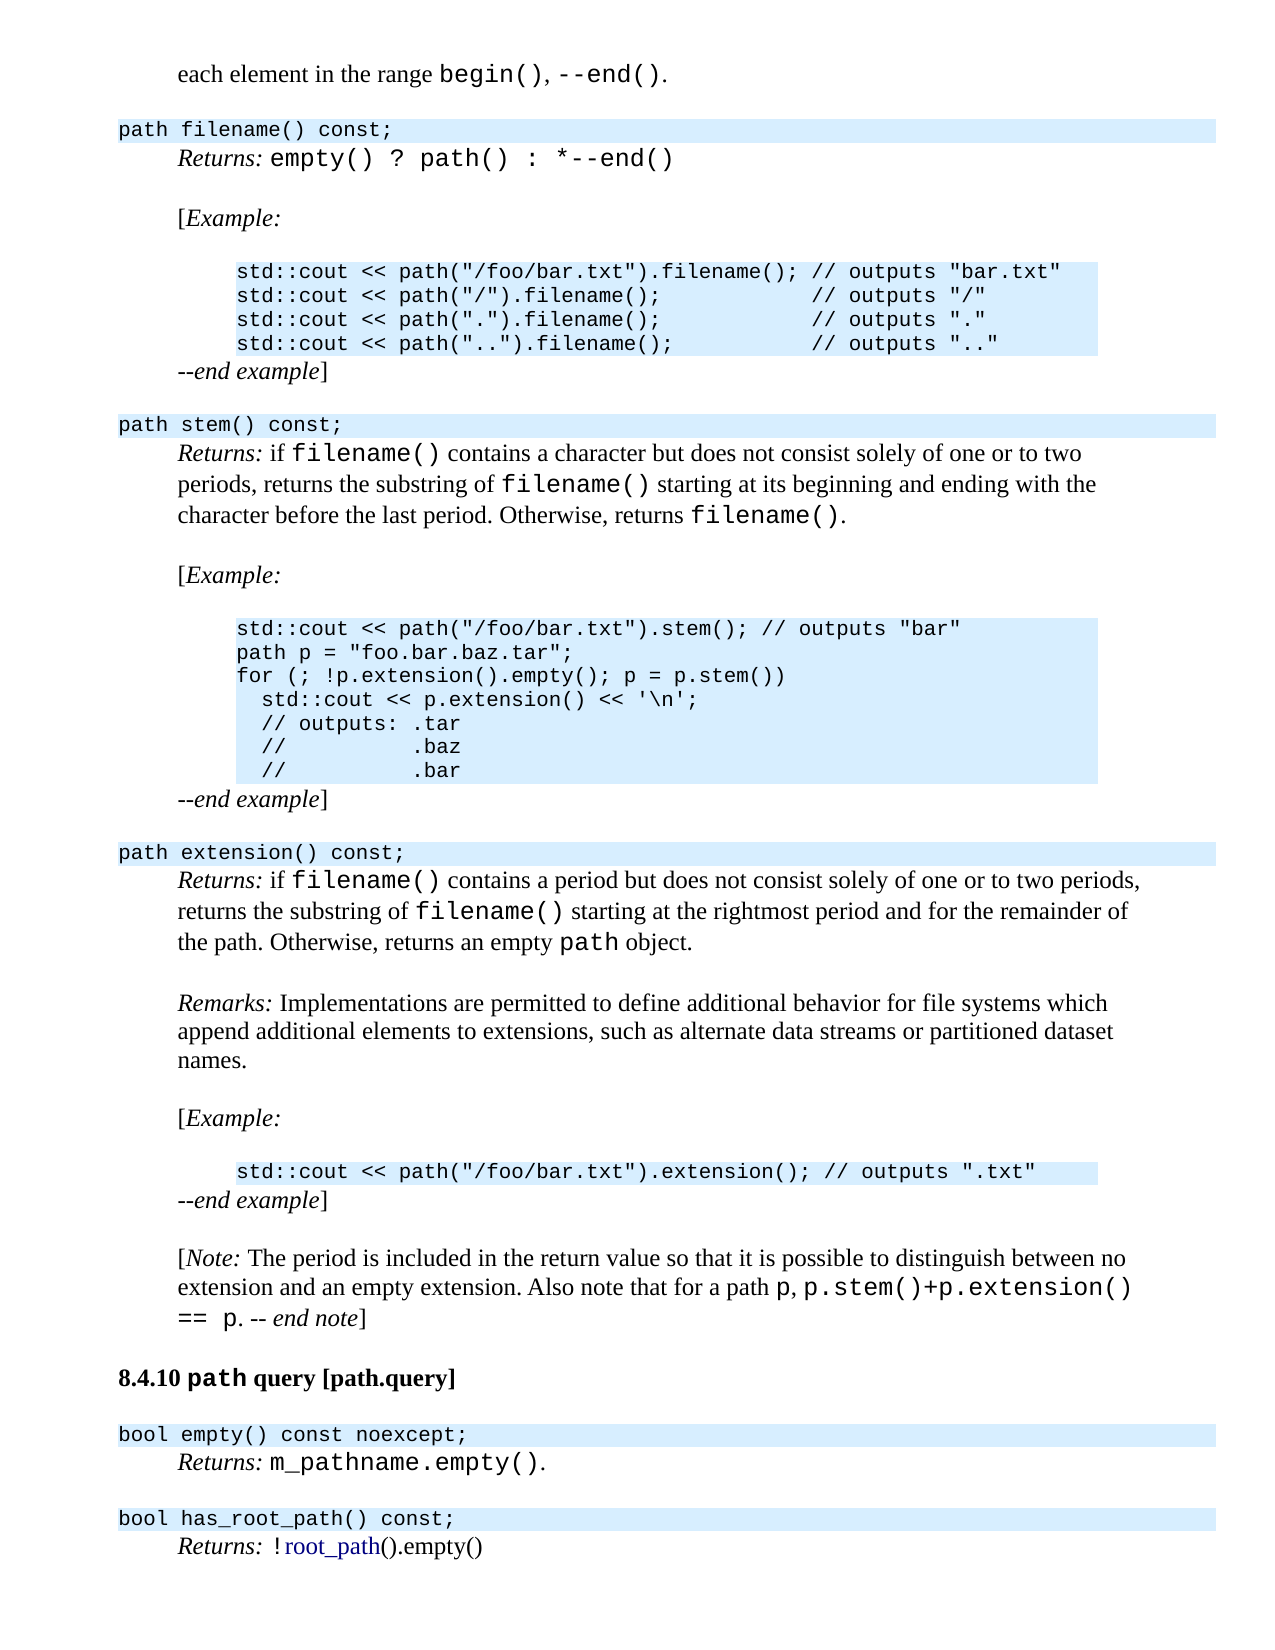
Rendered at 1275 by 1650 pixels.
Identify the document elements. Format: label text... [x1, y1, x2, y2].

text std::cout << path(".").filename(); // outputs "." [236, 309, 1098, 332]
text Returns: if filename() contains a character but does not consist solely of one or to two periods, returns the substring of filename() starting at its beginning and ending with the character before the last period. Otherwise, returns filename(). [177, 438, 1157, 531]
text path filename() const; [118, 119, 1216, 143]
text path stem() const; [118, 414, 1216, 438]
text std::cout << path("/foo/bar.txt").filename(); // outputs "bar.txt" [236, 262, 1098, 285]
text // outputs: .tar [236, 713, 1098, 736]
text Returns: if filename() contains a period but does not consist solely of one or to two periods, returns the substring of filename() starting at the rightmost period and for the remainder of the path. Otherwise, returns an empty path object. [177, 866, 1157, 958]
text std::cout << path("/").filename(); // outputs "/" [236, 285, 1098, 309]
text // .baz [236, 736, 1098, 760]
text bool has_root_path() const; [118, 1508, 1216, 1531]
text --end example] [177, 356, 1157, 385]
text std::cout << path("/foo/bar.txt").extension(); // outputs ".txt" [236, 1162, 1098, 1185]
text std::cout << p.extension() << '\n'; [236, 689, 1098, 713]
text Returns: empty() ? path() : *--end() [177, 143, 1157, 174]
text each element in the range begin(), --end(). [177, 59, 1157, 90]
text std::cout << path("..").filename(); // outputs ".." [236, 332, 1098, 356]
text Returns: !root_path().empty() [177, 1531, 1157, 1562]
text path p = "foo.bar.baz.tar"; [236, 642, 1098, 666]
text [Example: [177, 1103, 1157, 1132]
text Remarks: Implementations are permitted to define additional behavior for file systems which append additional elements to extensions, such as alternate data streams or partitioned dataset names. [177, 988, 1157, 1074]
text [Note: The period is included in the return value so that it is possible to distinguish between no extension and an empty extension. Also note that for a path p, p.stem()+p.extension() == p. -- end note] [177, 1243, 1157, 1334]
text [Example: [177, 560, 1157, 589]
text Returns: m_pathname.empty(). [177, 1447, 1157, 1478]
text for (; !p.extension().empty(); p = p.stem()) [236, 666, 1098, 689]
text path extension() const; [118, 842, 1216, 866]
text --end example] [177, 784, 1157, 812]
text bool empty() const noexcept; [118, 1424, 1216, 1447]
text --end example] [177, 1185, 1157, 1214]
text [Example: [177, 203, 1157, 232]
text // .bar [236, 760, 1098, 784]
text std::cout << path("/foo/bar.txt").stem(); // outputs "bar" [236, 618, 1098, 642]
subtitle 8.4.10 path query [path.query] [118, 1363, 1216, 1394]
